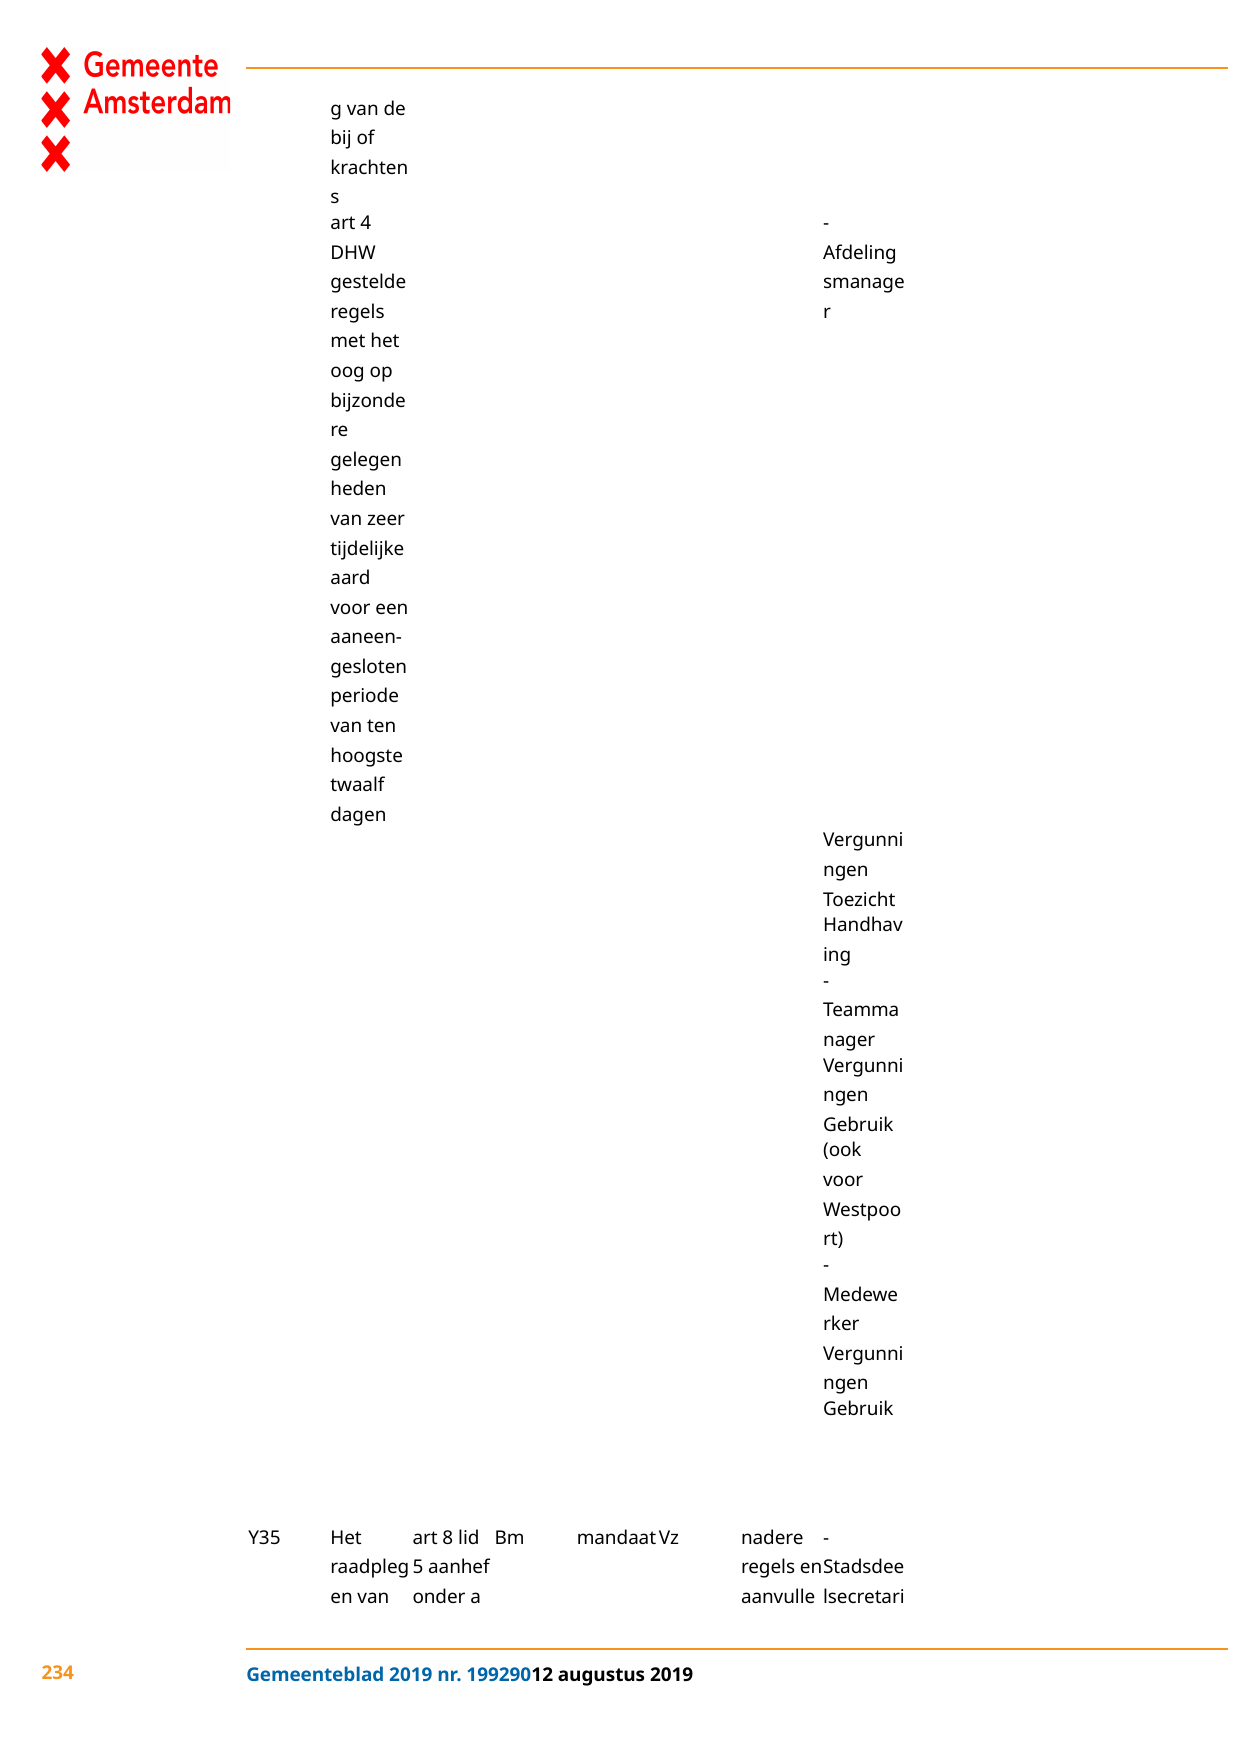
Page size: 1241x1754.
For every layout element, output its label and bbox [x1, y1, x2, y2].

picture [41, 47, 231, 172]
